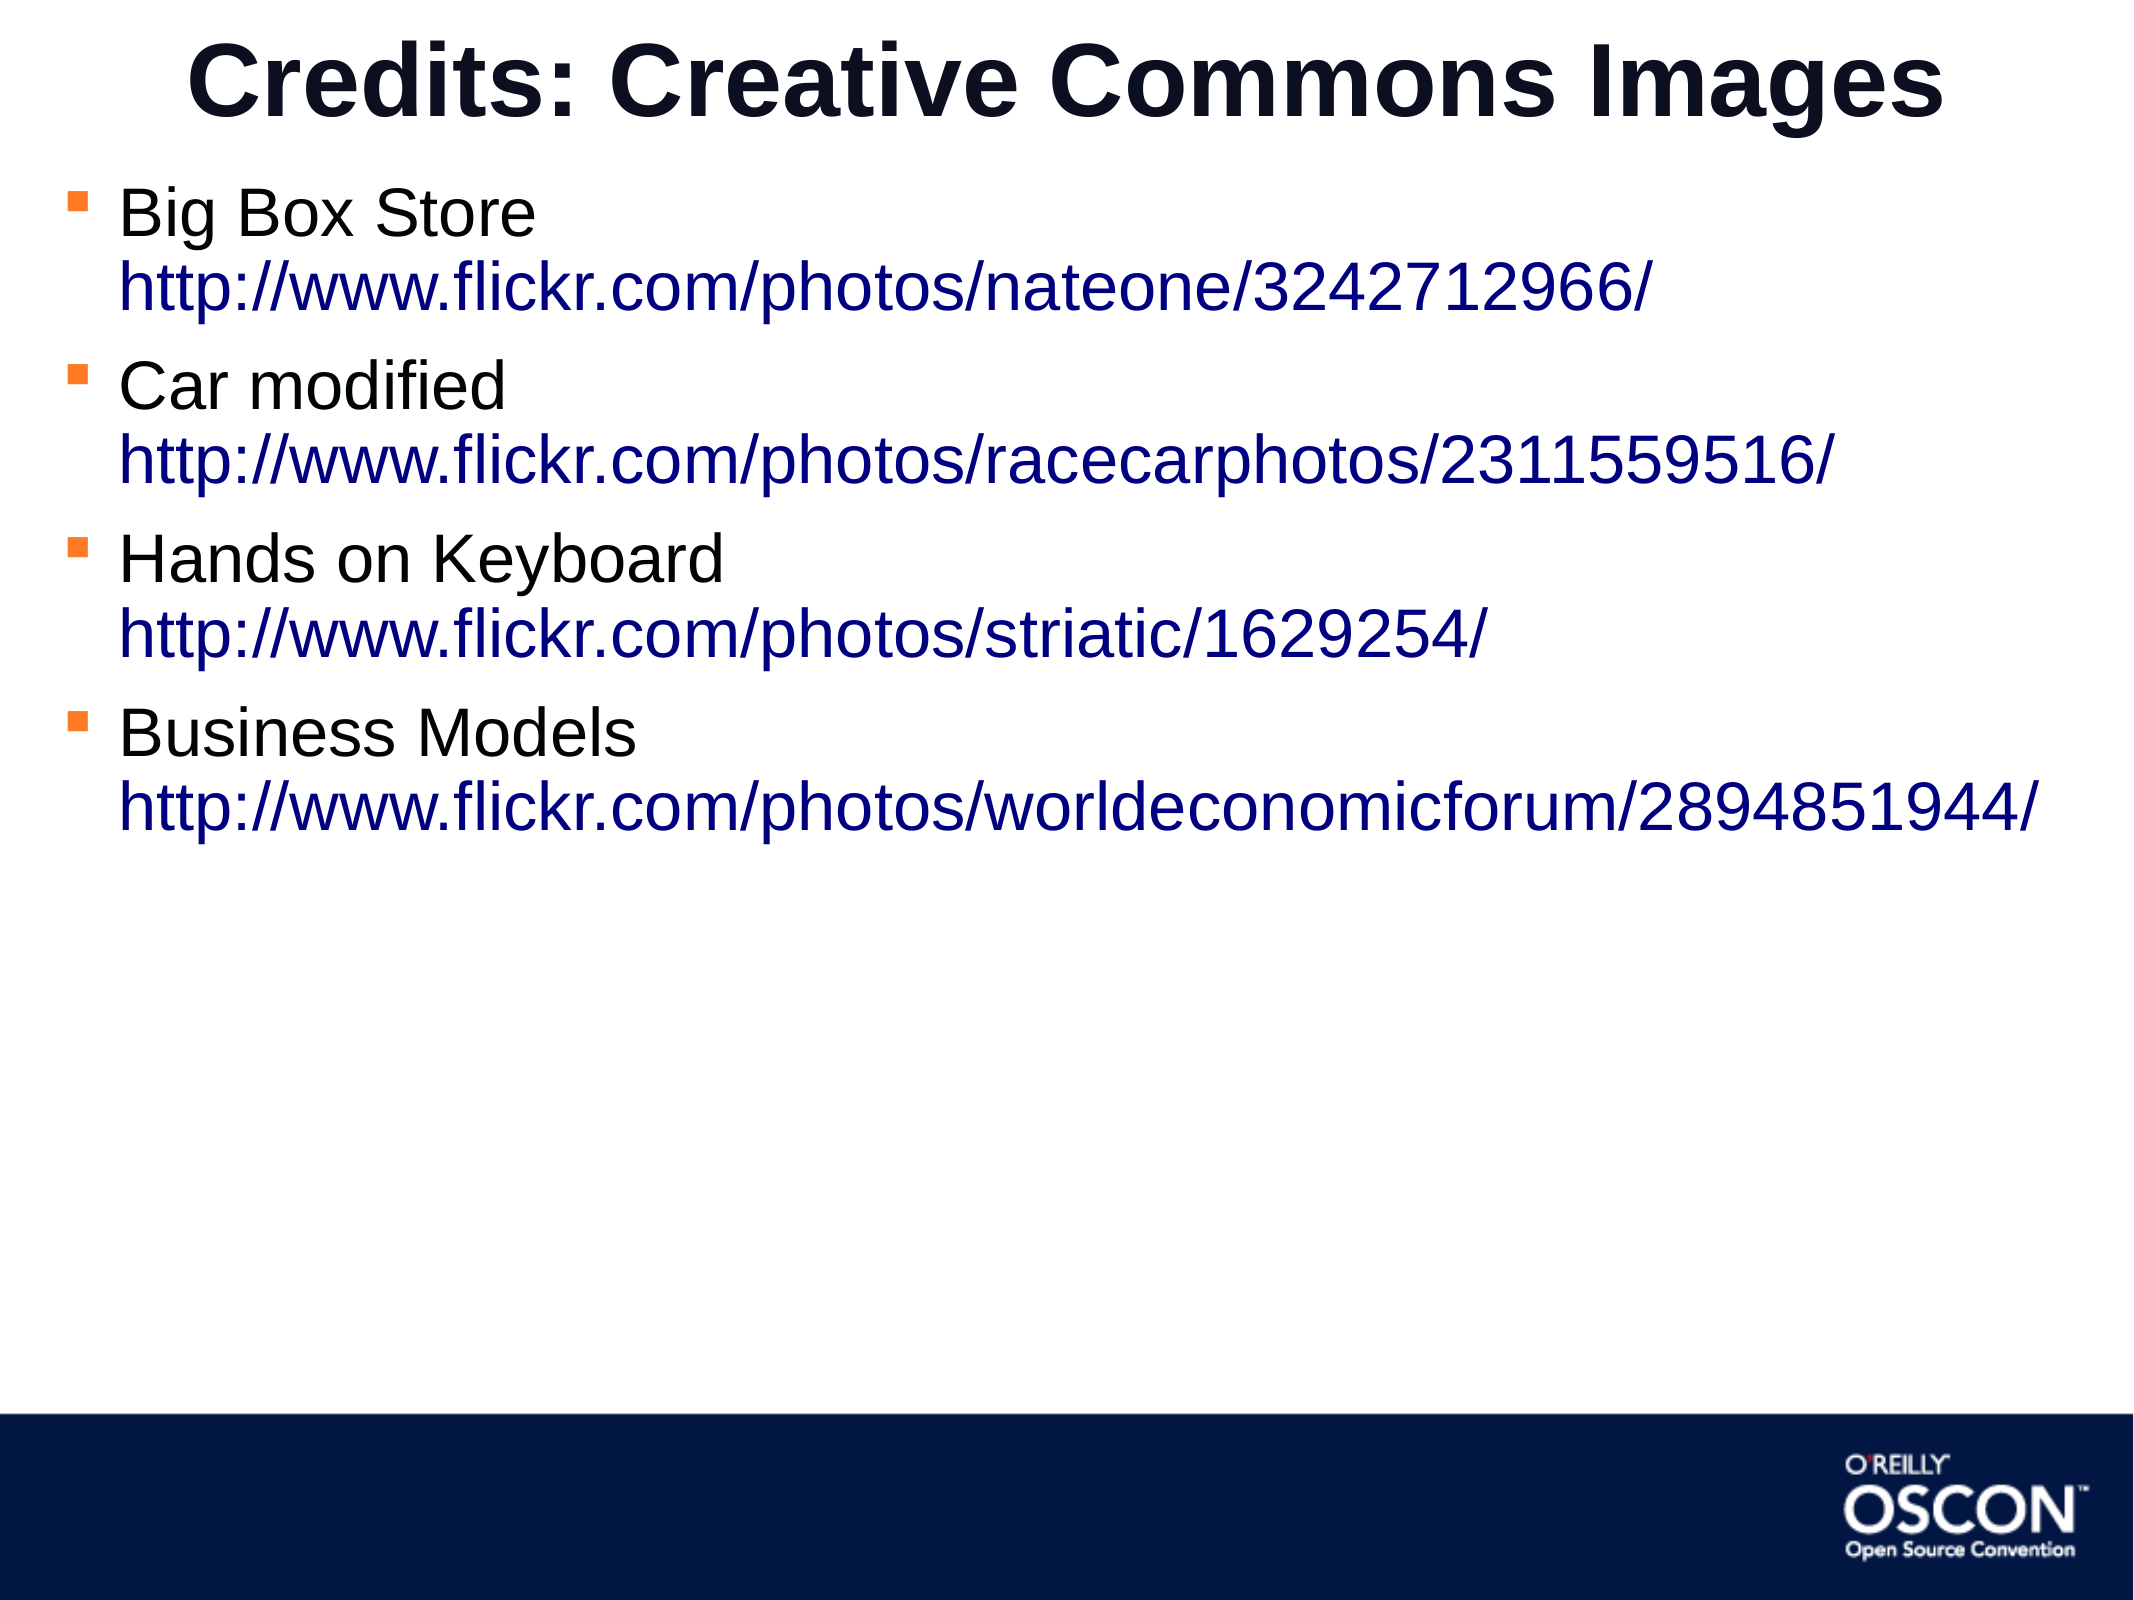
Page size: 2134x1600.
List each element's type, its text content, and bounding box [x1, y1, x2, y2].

title Credits: Creative Commons Images [41, 0, 2094, 152]
list Big Box Store http://www.flickr.com/photos/nateone/3242712966/ Car modified http://www.flickr.com/photos/racecarphotos/2311559516/ Hands on Keyboard http://www.flickr.com/photos/striatic/1629254/ Business Models http://www.flickr.com/photos/worldeconomicforum/2894851944/ [47, 168, 2100, 1244]
picture [0, 0, 2134, 1600]
